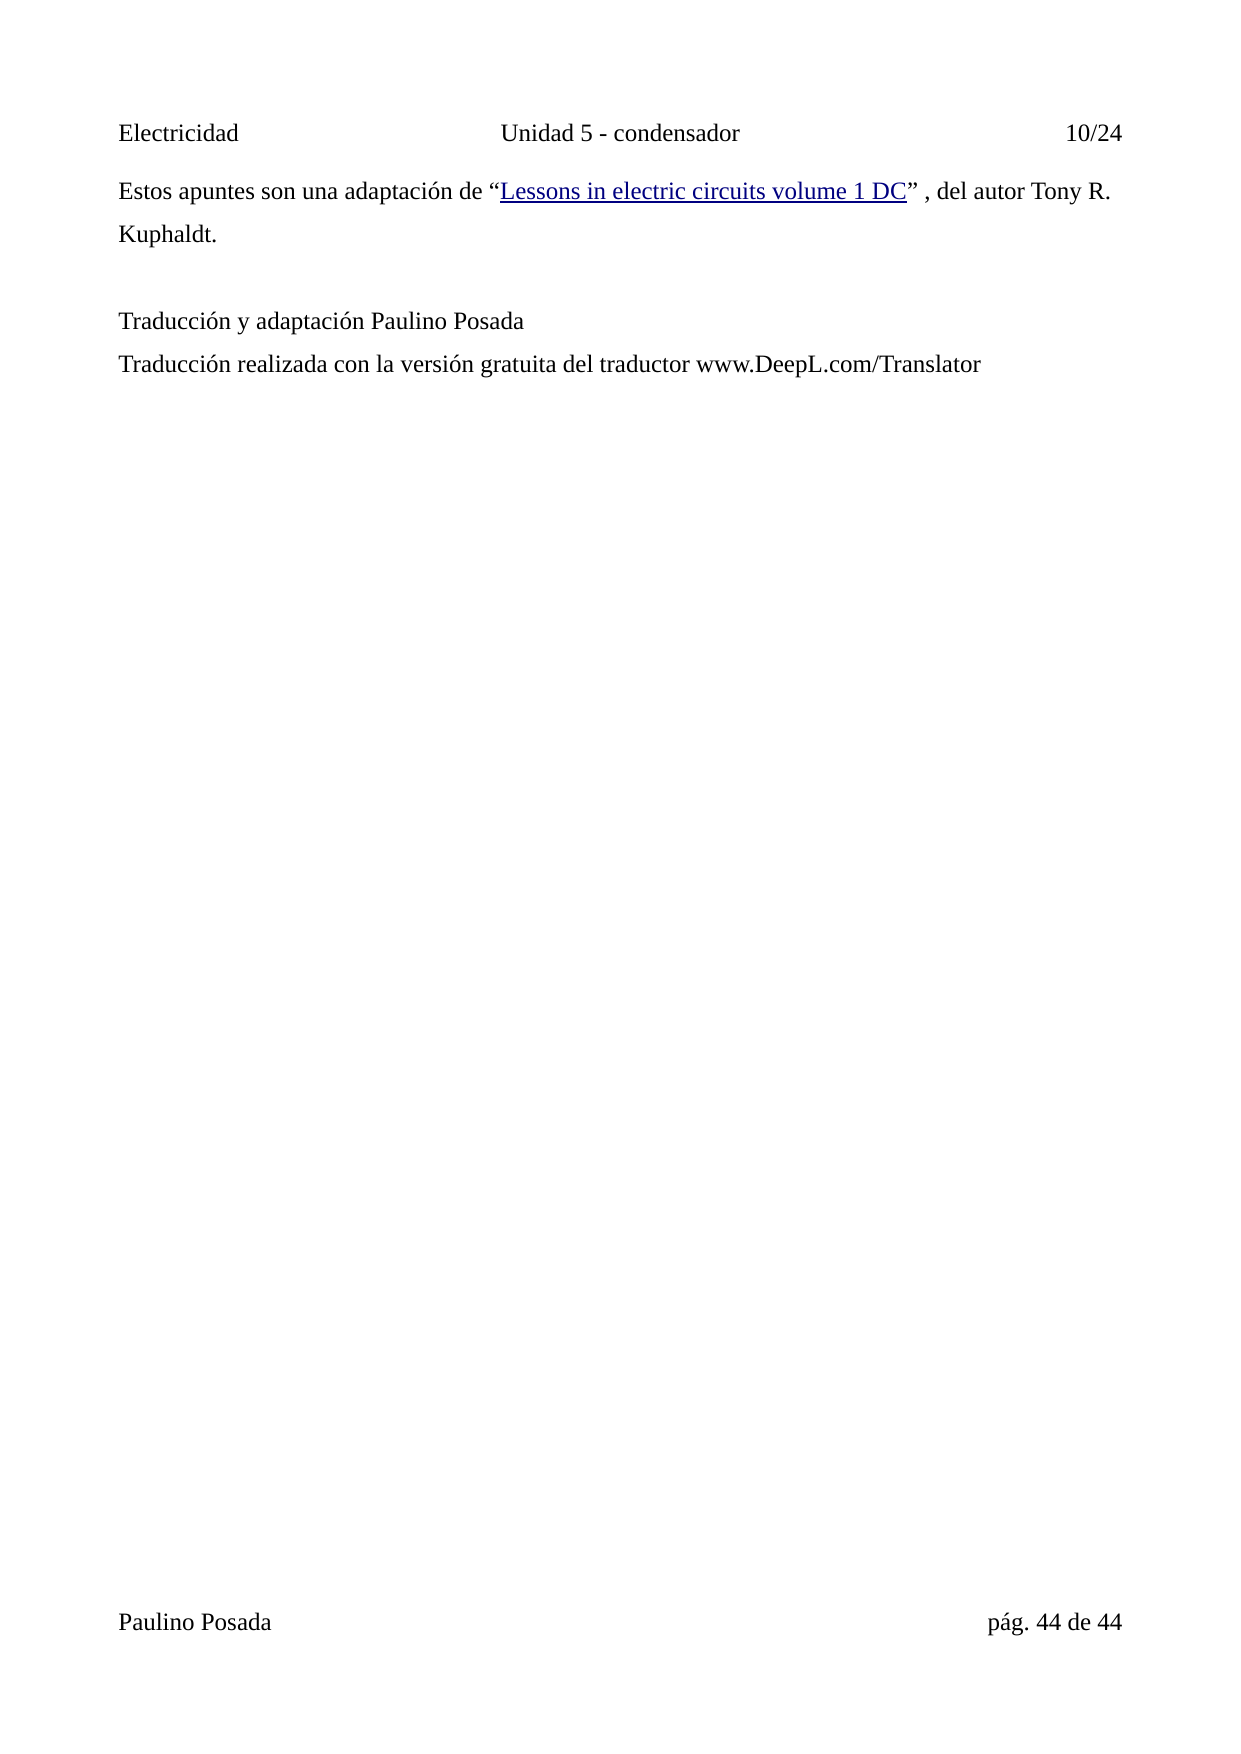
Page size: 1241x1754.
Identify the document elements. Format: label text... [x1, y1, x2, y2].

text Traducción y adaptación Paulino Posada [118, 306, 1122, 334]
text Traducción realizada con la versión gratuita del traductor www.DeepL.com/Translator [118, 349, 1122, 378]
text Estos apuntes son una adaptación de “Lessons in electric circuits volume 1 DC” , del autor Tony R. Kuphaldt. [118, 176, 1122, 248]
